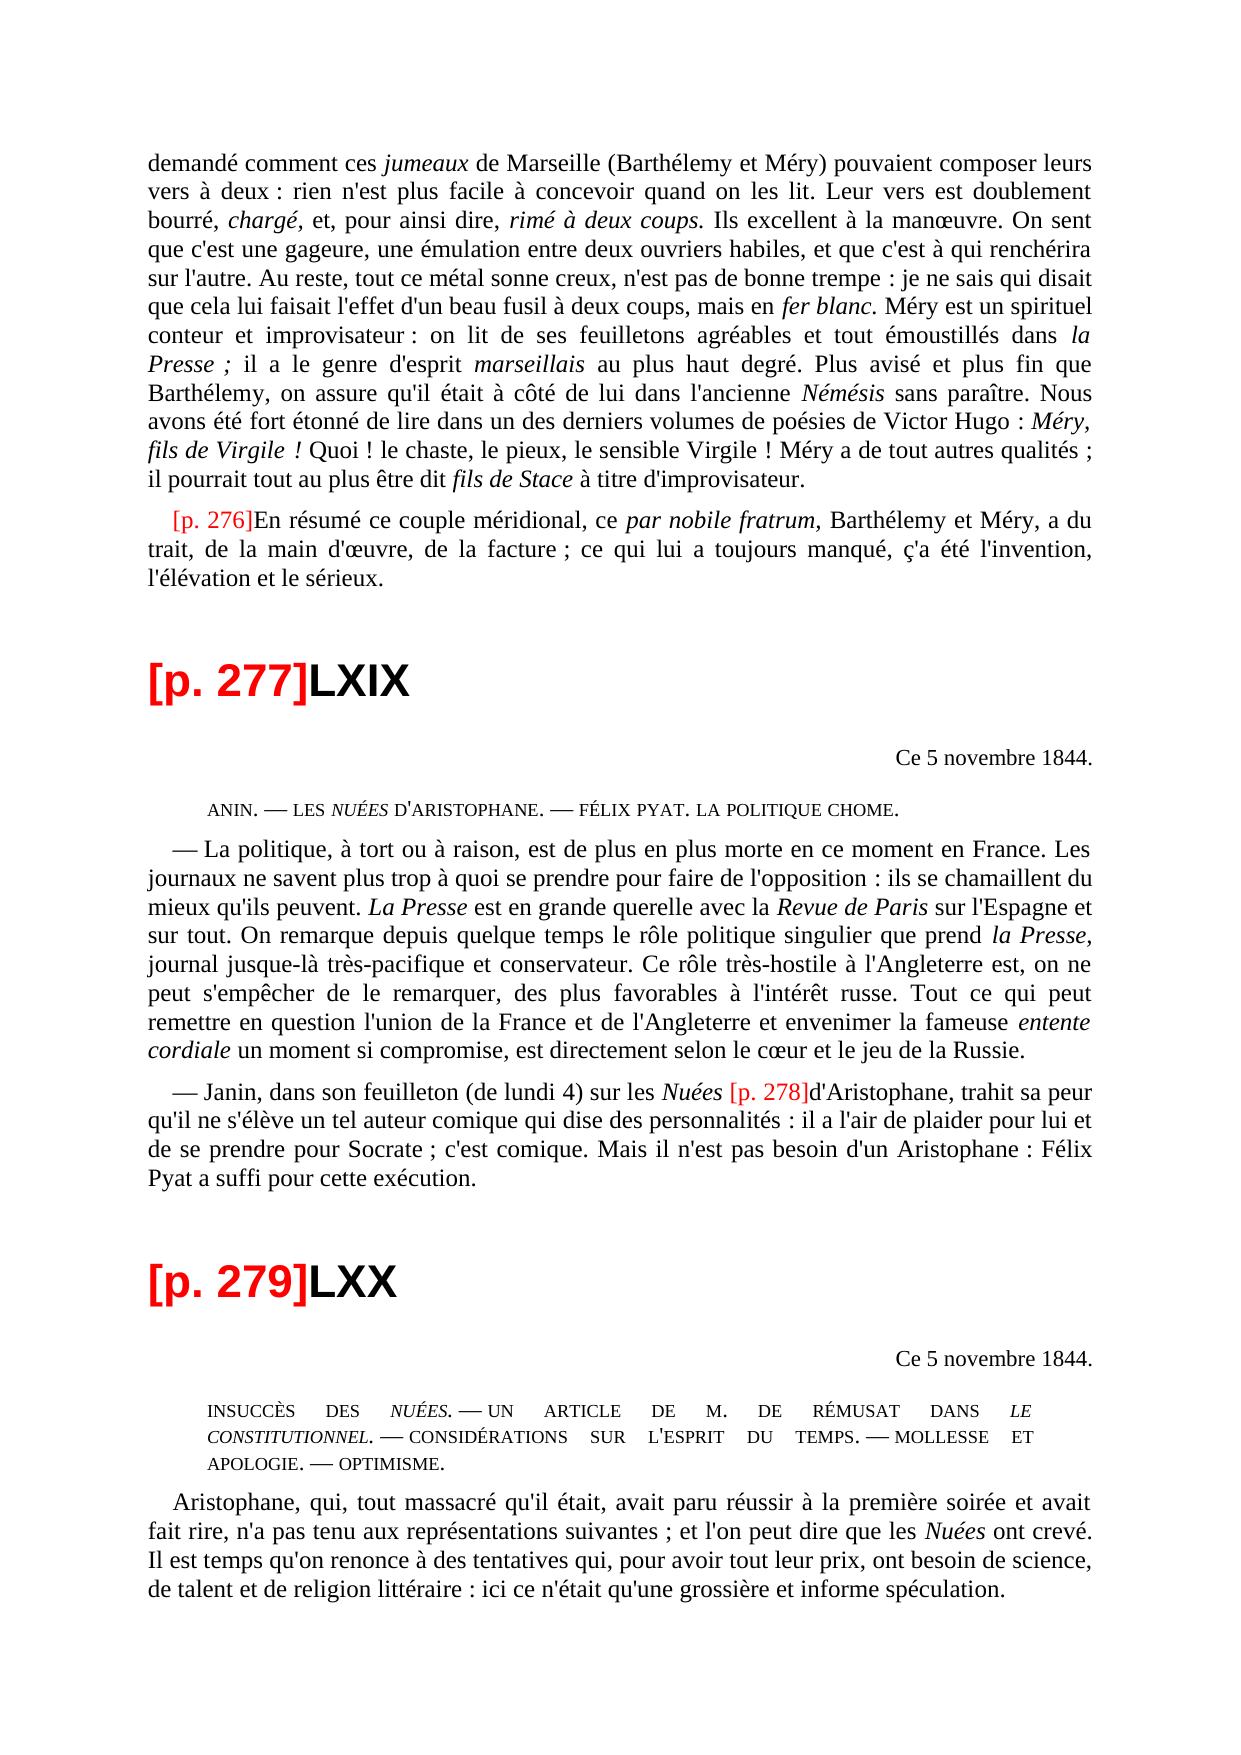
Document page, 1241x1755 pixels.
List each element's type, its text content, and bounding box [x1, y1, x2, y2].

text insuccès des nuées. — un article de m. de rémusat dans le constitutionnel. — considérations sur l'esprit du temps. — mollesse et apologie. — optimisme. [207, 1396, 1033, 1475]
text anin. — les nuées d'aristophane. — félix pyat. la politique chome. [207, 796, 1033, 822]
subtitle [p. 279]LXX [148, 1254, 1093, 1307]
text demandé comment ces jumeaux de Marseille (Barthélemy et Méry) pouvaient composer leurs vers à deux : rien n'est plus facile à concevoir quand on les lit. Leur vers est doublement bourré, chargé, et, pour ainsi dire, rimé à deux coups. Ils excellent à la manœuvre. On sent que c'est une gageure, une émulation entre deux ouvriers habiles, et que c'est à qui renchérira sur l'autre. Au reste, tout ce métal sonne creux, n'est pas de bonne trempe : je ne sais qui disait que cela lui faisait l'effet d'un beau fusil à deux coups, mais en fer blanc. Méry est un spirituel conteur et improvisateur : on lit de ses feuilletons agréables et tout émoustillés dans la Presse ; il a le genre d'esprit marseillais au plus haut degré. Plus avisé et plus fin que Barthélemy, on assure qu'il était à côté de lui dans l'ancienne Némésis sans paraître. Nous avons été fort étonné de lire dans un des derniers volumes de poésies de Victor Hugo : Méry, fils de Virgile ! Quoi ! le chaste, le pieux, le sensible Virgile ! Méry a de tout autres qualités ; il pourrait tout au plus être dit fils de Stace à titre d'improvisateur. [148, 148, 1093, 493]
text Ce 5 novembre 1844. [148, 744, 1093, 771]
text — Janin, dans son feuilleton (de lundi 4) sur les Nuées [p. 278]d'Aristophane, trahit sa peur qu'il ne s'élève un tel auteur comique qui dise des personnalités : il a l'air de plaider pour lui et de se prendre pour Socrate ; c'est comique. Mais il n'est pas besoin d'un Aristophane : Félix Pyat a suffi pour cette exécution. [148, 1077, 1093, 1192]
subtitle [p. 277]LXIX [148, 654, 1093, 707]
text [p. 276]En résumé ce couple méridional, ce par nobile fratrum, Barthélemy et Méry, a du trait, de la main d'œuvre, de la facture ; ce qui lui a toujours manqué, ç'a été l'invention, l'élévation et le sérieux. [148, 505, 1093, 591]
text Ce 5 novembre 1844. [148, 1344, 1093, 1371]
text — La politique, à tort ou à raison, est de plus en plus morte en ce moment en France. Les journaux ne savent plus trop à quoi se prendre pour faire de l'opposition : ils se chamaillent du mieux qu'ils peuvent. La Presse est en grande querelle avec la Revue de Paris sur l'Espagne et sur tout. On remarque depuis quelque temps le rôle politique singulier que prend la Presse, journal jusque-là très-pacifique et conservateur. Ce rôle très-hostile à l'Angleterre est, on ne peut s'empêcher de le remarquer, des plus favorables à l'intérêt russe. Tout ce qui peut remettre en question l'union de la France et de l'Angleterre et envenimer la fameuse entente cordiale un moment si compromise, est directement selon le cœur et le jeu de la Russie. [148, 834, 1093, 1064]
text Aristophane, qui, tout massacré qu'il était, avait paru réussir à la première soirée et avait fait rire, n'a pas tenu aux représentations suivantes ; et l'on peut dire que les Nuées ont crevé. Il est temps qu'on renonce à des tentatives qui, pour avoir tout leur prix, ont besoin de science, de talent et de religion littéraire : ici ce n'était qu'une grossière et informe spéculation. [148, 1487, 1093, 1602]
